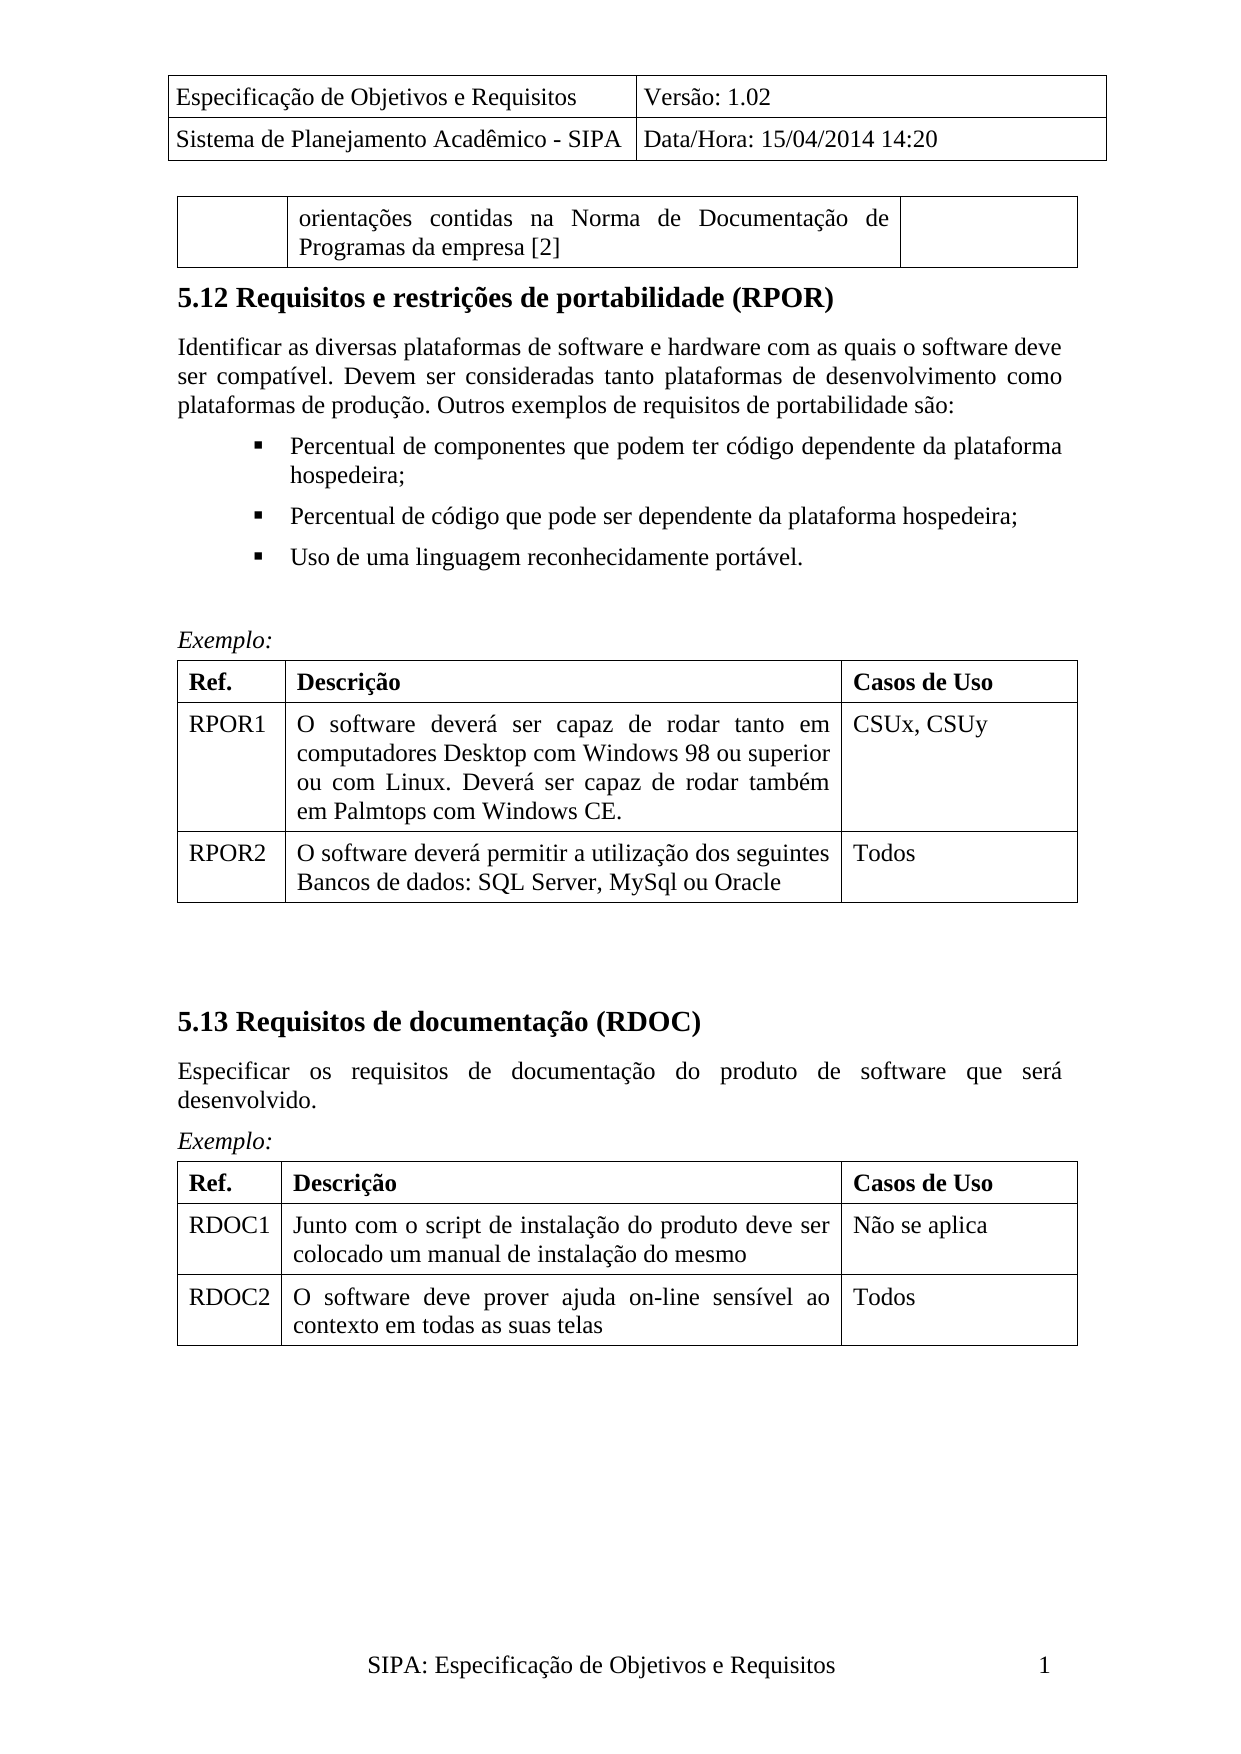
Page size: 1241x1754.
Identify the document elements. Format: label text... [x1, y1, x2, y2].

table_header Descrição [282, 1162, 841, 1203]
table_cell O software deverá permitir a utilização dos seguintes Bancos de dados: SQL Server, MySql ou Oracle [286, 832, 841, 902]
table_header Ref. [178, 661, 285, 702]
table_cell Não se aplica [842, 1204, 1077, 1274]
table_header Casos de Uso [842, 661, 1077, 702]
table_cell RPOR1 [178, 703, 285, 831]
table_header Descrição [286, 661, 841, 702]
table_header Casos de Uso [842, 1162, 1077, 1203]
table_cell RDOC1 [178, 1204, 281, 1274]
table_cell RPOR2 [178, 832, 285, 902]
text Identificar as diversas plataformas de software e hardware com as quais o software deve ser compatível. Devem ser consideradas tanto plataformas de desenvolvimento como plataformas de produção. Outros exemplos de requisitos de portabilidade são: [177, 332, 1063, 419]
table_cell Junto com o script de instalação do produto deve ser colocado um manual de instalação do mesmo [282, 1204, 841, 1274]
text Exemplo: [177, 625, 1063, 654]
text Especificar os requisitos de documentação do produto de software que será desenvolvido. [177, 1056, 1063, 1113]
table_cell O software deverá ser capaz de rodar tanto em computadores Desktop com Windows 98 ou superior ou com Linux. Deverá ser capaz de rodar também em Palmtops com Windows CE. [286, 703, 841, 831]
text Exemplo: [177, 1126, 1063, 1155]
table_header Ref. [178, 1162, 281, 1203]
table_cell Todos [842, 832, 1077, 902]
table_cell Todos [842, 1275, 1077, 1345]
subtitle 5.12 Requisitos e restrições de portabilidade (RPOR) [177, 280, 1063, 314]
table_cell orientações contidas na Norma de Documentação de Programas da empresa [2] [288, 197, 900, 267]
subtitle 5.13 Requisitos de documentação (RDOC) [177, 1004, 1063, 1037]
table_cell O software deve prover ajuda on-line sensível ao contexto em todas as suas telas [282, 1275, 841, 1345]
table_cell RDOC2 [178, 1275, 281, 1345]
list Percentual de código que pode ser dependente da plataforma hospedeira; [252, 501, 1063, 530]
table_cell [901, 197, 1077, 267]
list Percentual de componentes que podem ter código dependente da plataforma hospedeira; [252, 431, 1063, 489]
table_cell CSUx, CSUy [842, 703, 1077, 831]
table_cell [178, 197, 287, 267]
list Uso de uma linguagem reconhecidamente portável. [252, 542, 1063, 571]
